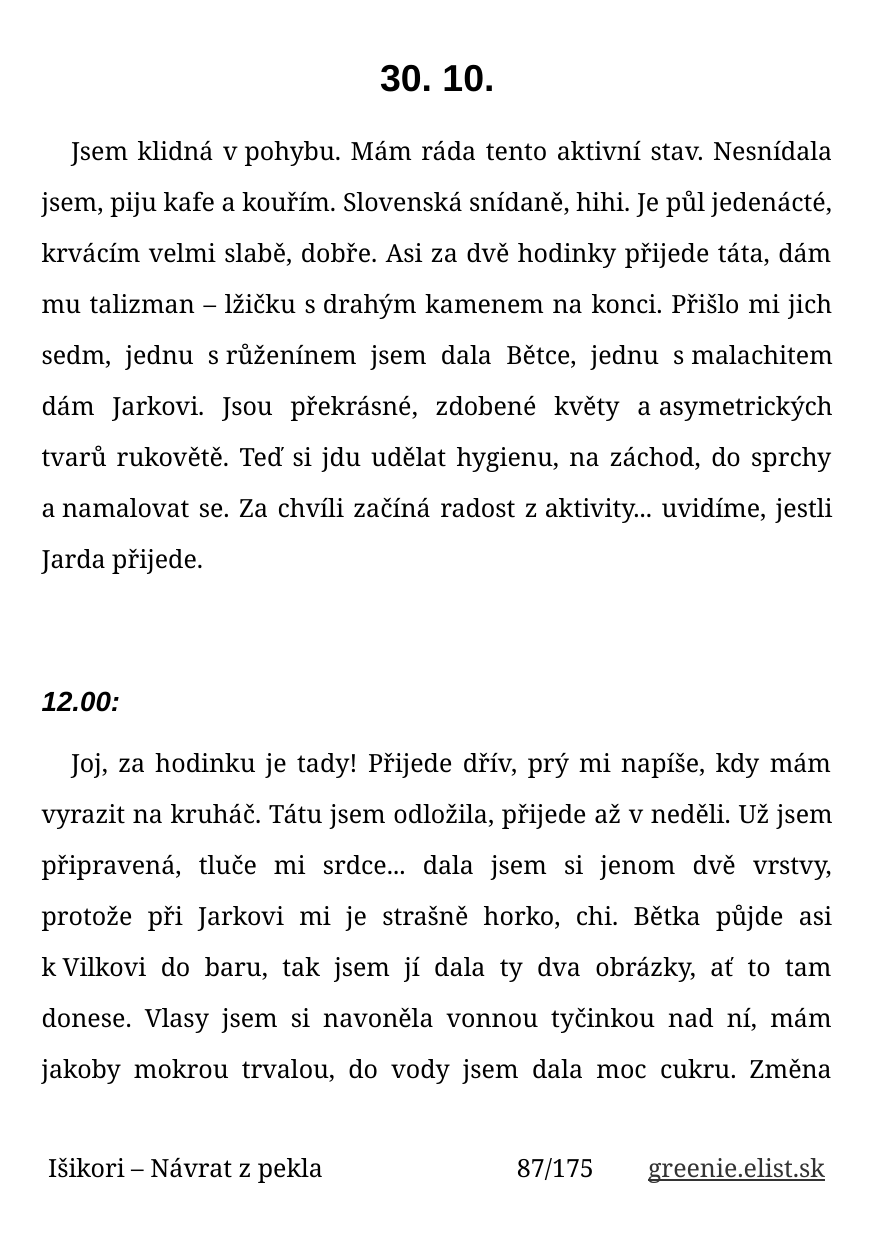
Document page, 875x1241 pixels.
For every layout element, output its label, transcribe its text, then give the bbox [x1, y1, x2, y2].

text Jsem klidná v pohybu. Mám ráda tento aktivní stav. Nesnídala jsem, piju kafe a kouřím. Slovenská snídaně, hihi. Je půl jedenácté, krvácím velmi slabě, dobře. Asi za dvě hodinky přijede táta, dám mu talizman – lžičku s drahým kamenem na konci. Přišlo mi jich sedm, jednu s růženínem jsem dala Bětce, jednu s malachitem dám Jarkovi. Jsou překrásné, zdobené květy a asymetrických tvarů rukovětě. Teď si jdu udělat hygienu, na záchod, do sprchy a namalovat se. Za chvíli začíná radost z aktivity... uvidíme, jestli Jarda přijede. [41, 133, 833, 576]
text Joj, za hodinku je tady! Přijede dřív, prý mi napíše, kdy mám vyrazit na kruháč. Tátu jsem odložila, přijede až v neděli. Už jsem připravená, tluče mi srdce... dala jsem si jenom dvě vrstvy, protože při Jarkovi mi je strašně horko, chi. Bětka půjde asi k Vilkovi do baru, tak jsem jí dala ty dva obrázky, ať to tam donese. Vlasy jsem si navoněla vonnou tyčinkou nad ní, mám jakoby mokrou trvalou, do vody jsem dala moc cukru. Změna [41, 746, 833, 1086]
subtitle 12.00: [41, 685, 833, 717]
subtitle 30. 10. [41, 56, 833, 99]
